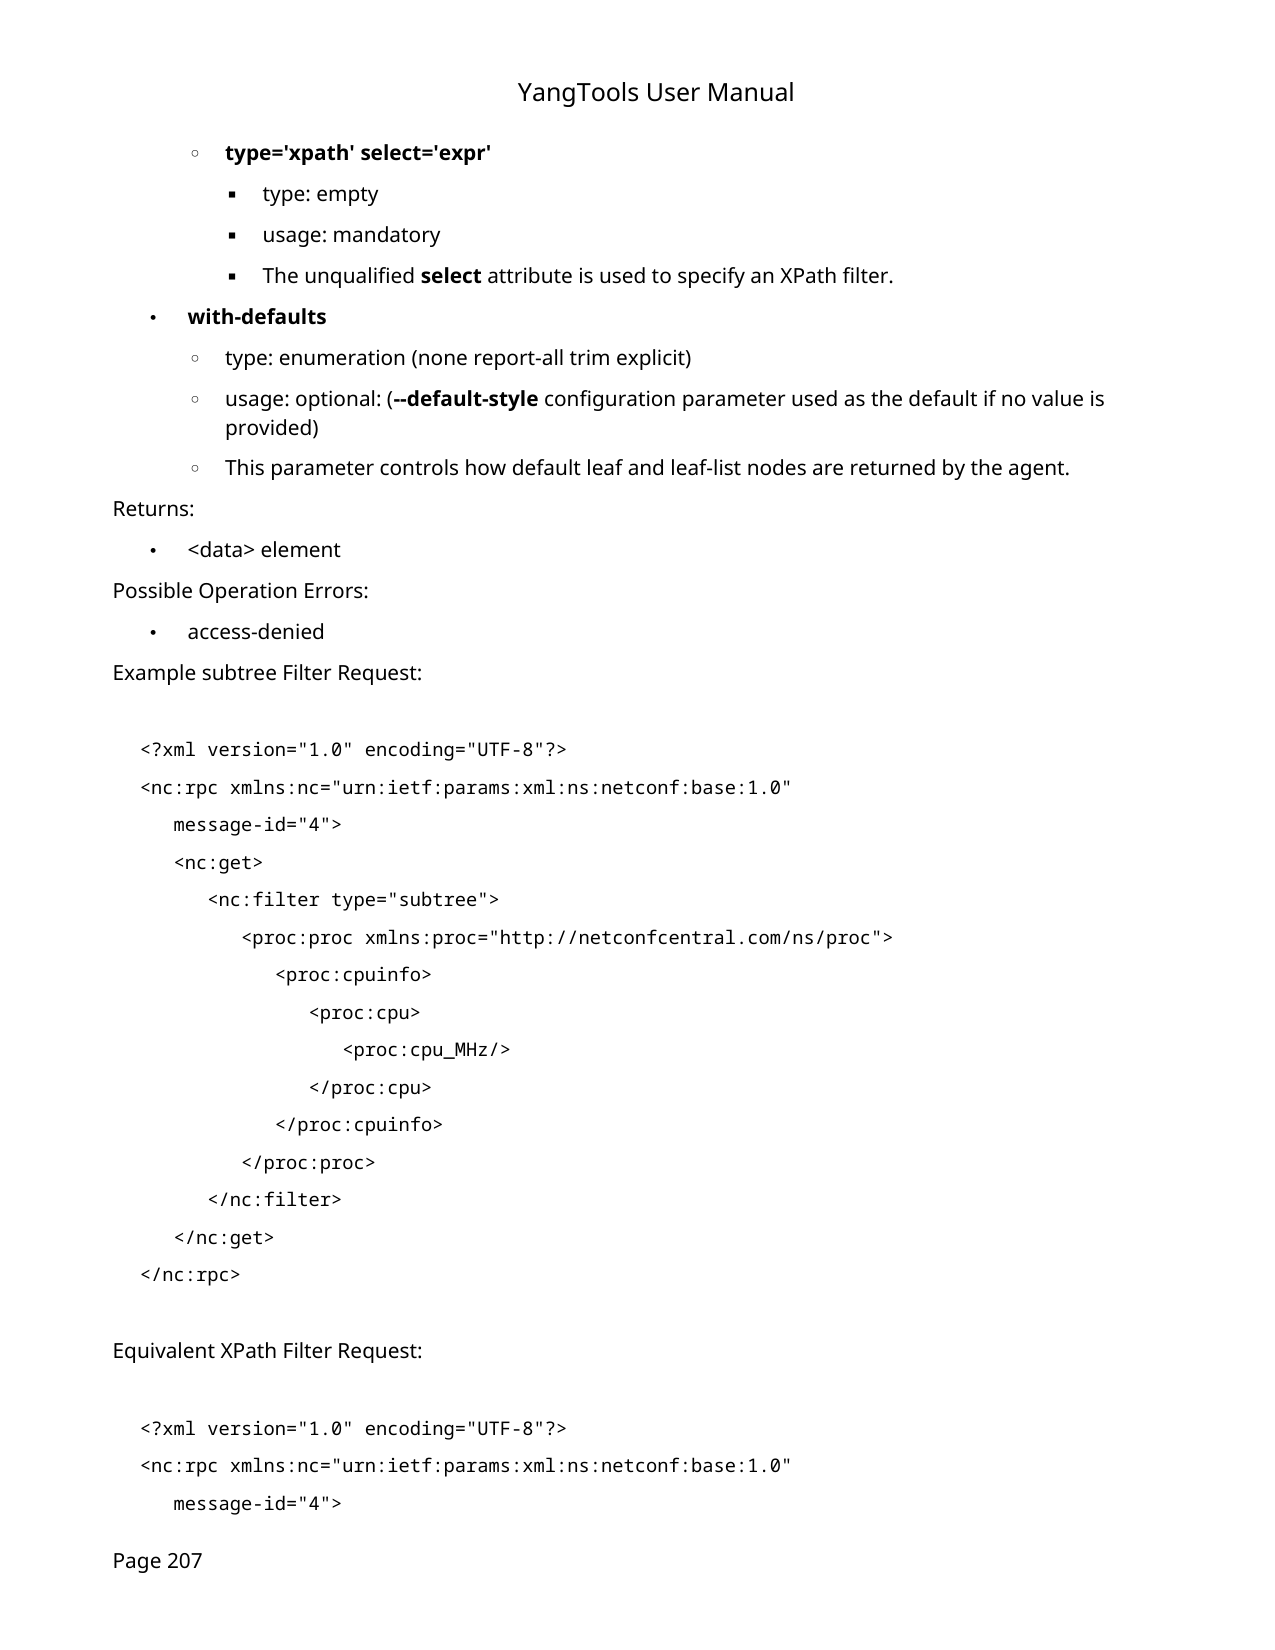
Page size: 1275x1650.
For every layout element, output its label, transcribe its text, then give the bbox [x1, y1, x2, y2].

text <?xml version="1.0" encoding="UTF-8"?> [139, 1415, 1200, 1441]
text <proc:cpu_MHz/> [139, 1037, 1200, 1062]
list with-defaults [150, 302, 1200, 331]
text <proc:cpuinfo> [139, 962, 1200, 987]
text message-id="4"> [139, 812, 1200, 837]
list access-denied [150, 617, 1200, 646]
text <nc:get> [139, 849, 1200, 875]
text message-id="4"> [139, 1490, 1200, 1516]
text <?xml version="1.0" encoding="UTF-8"?> [139, 737, 1200, 762]
text <proc:cpu> [139, 999, 1200, 1025]
list type: enumeration (none report-all trim explicit) [187, 343, 1200, 372]
text <nc:rpc xmlns:nc="urn:ietf:params:xml:ns:netconf:base:1.0" [139, 1453, 1200, 1478]
list usage: optional: (--default-style configuration parameter used as the default if no value is provided) [187, 384, 1200, 441]
list type: empty [225, 179, 1200, 208]
list The unqualified select attribute is used to specify an XPath filter. [225, 261, 1200, 290]
list <data> element [150, 535, 1200, 564]
text Equivalent XPath Filter Request: [112, 1337, 1200, 1365]
text Example subtree Filter Request: [112, 658, 1200, 687]
text Possible Operation Errors: [112, 576, 1200, 605]
list This parameter controls how default leaf and leaf-list nodes are returned by the agent. [187, 453, 1200, 482]
text <nc:filter type="subtree"> [139, 887, 1200, 912]
text <proc:proc xmlns:proc="http://netconfcentral.com/ns/proc"> [139, 924, 1200, 950]
text </nc:rpc> [139, 1262, 1200, 1287]
text </nc:get> [139, 1224, 1200, 1250]
text </proc:cpuinfo> [139, 1112, 1200, 1137]
text </nc:filter> [139, 1187, 1200, 1212]
text </proc:proc> [139, 1149, 1200, 1175]
text <nc:rpc xmlns:nc="urn:ietf:params:xml:ns:netconf:base:1.0" [139, 774, 1200, 800]
text Returns: [112, 494, 1200, 523]
list type='xpath' select='expr' [187, 138, 1200, 167]
text </proc:cpu> [139, 1074, 1200, 1100]
list usage: mandatory [225, 220, 1200, 249]
